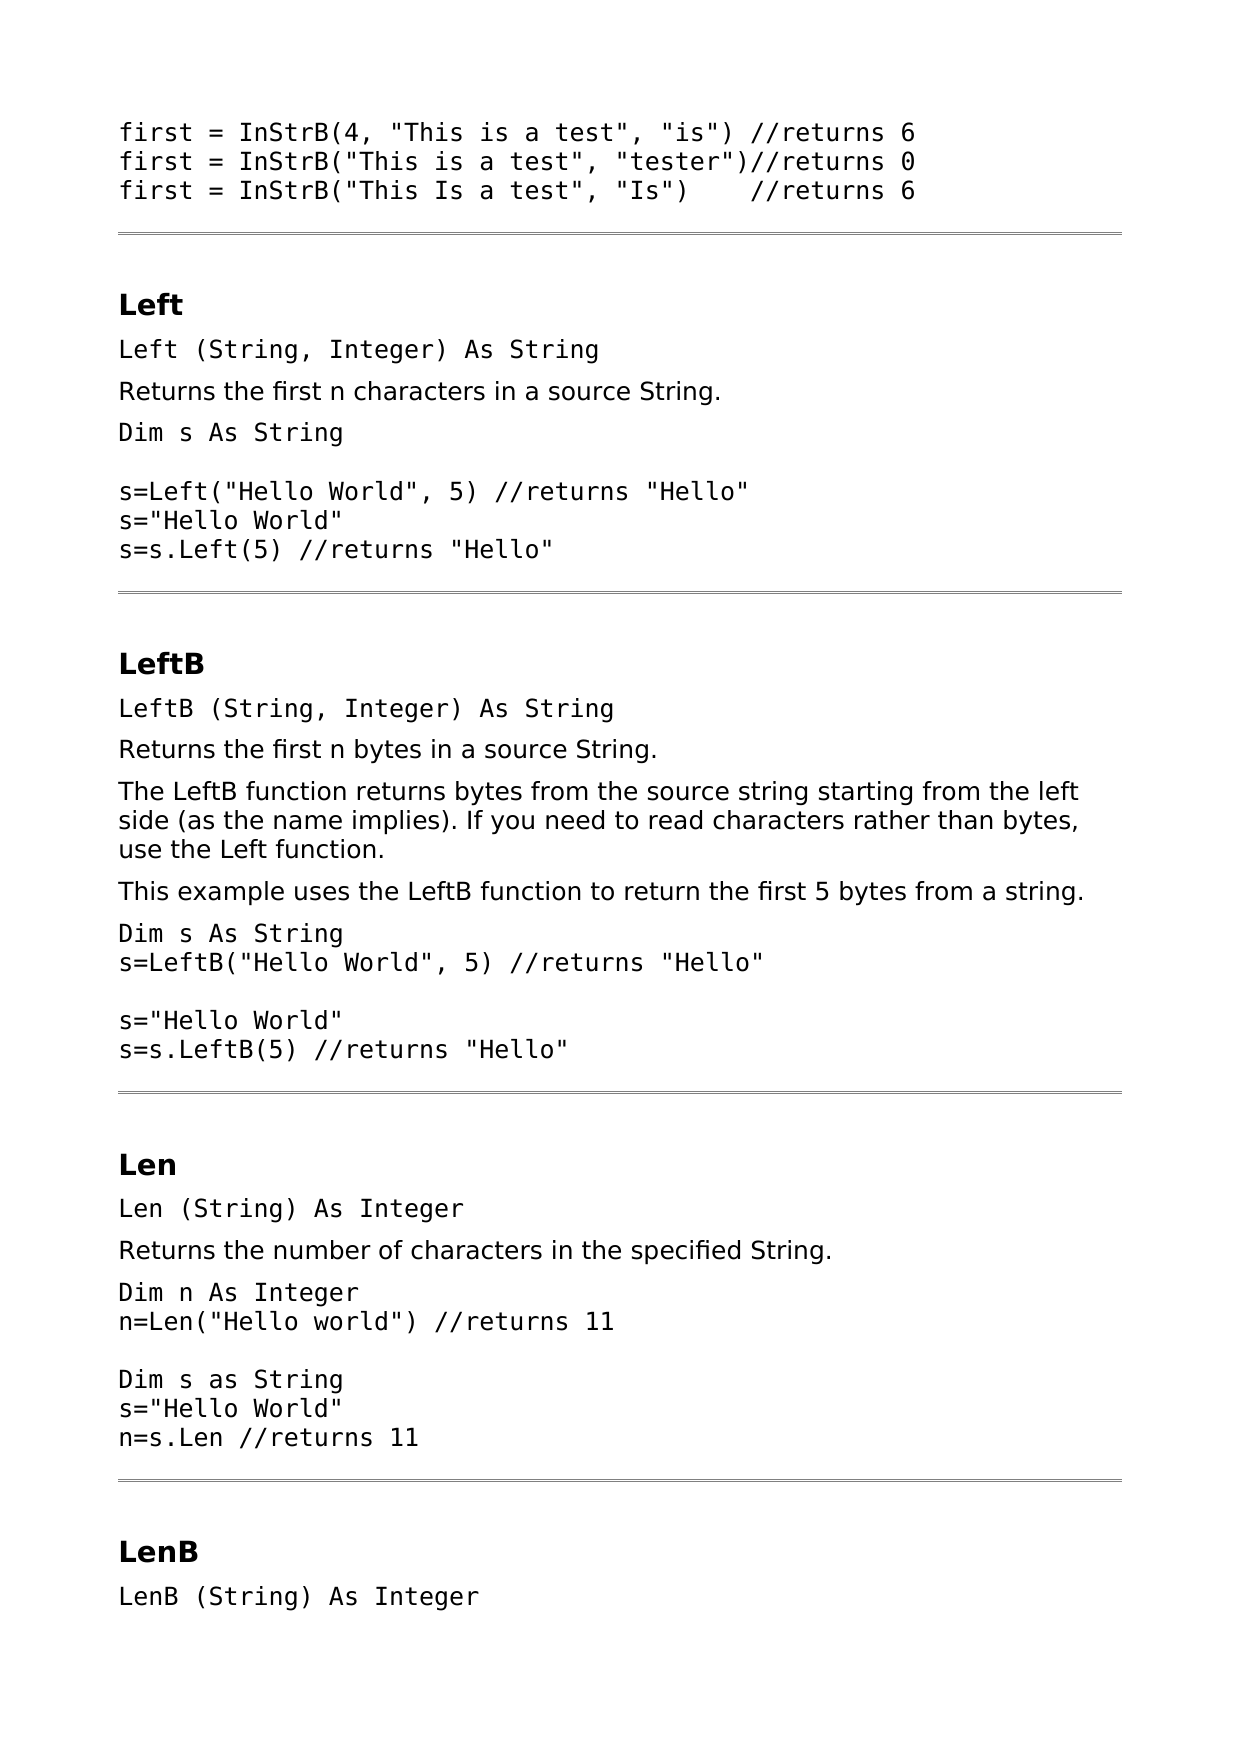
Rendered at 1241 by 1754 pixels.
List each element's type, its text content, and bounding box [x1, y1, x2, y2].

subtitle Left [118, 289, 1122, 323]
text The LeftB function returns bytes from the source string starting from the left side (as the name implies). If you need to read characters rather than bytes, use the Left function. [118, 777, 1122, 865]
text LenB (String) As Integer [118, 1582, 1122, 1611]
subtitle Len [118, 1148, 1122, 1182]
text first = InStrB(4, "This is a test", "is") //returns 6 first = InStrB("This is a test", "tester")//returns 0 first = InStrB("This Is a test", "Is") //returns 6 [118, 118, 1122, 206]
text Len (String) As Integer [118, 1194, 1122, 1223]
text Dim s As String s=LeftB("Hello World", 5) //returns "Hello" s="Hello World" s=s.LeftB(5) //returns "Hello" [118, 919, 1122, 1065]
text LeftB (String, Integer) As String [118, 694, 1122, 723]
text Returns the number of characters in the specified String. [118, 1236, 1122, 1265]
text This example uses the LeftB function to return the first 5 bytes from a string. [118, 877, 1122, 906]
text Dim n As Integer n=Len("Hello world") //returns 11 Dim s as String s="Hello World" n=s.Len //returns 11 [118, 1278, 1122, 1453]
subtitle LenB [118, 1536, 1122, 1570]
text Returns the first n bytes in a source String. [118, 736, 1122, 765]
subtitle LeftB [118, 647, 1122, 681]
text Dim s As String s=Left("Hello World", 5) //returns "Hello" s="Hello World" s=s.Left(5) //returns "Hello" [118, 418, 1122, 564]
text Left (String, Integer) As String [118, 335, 1122, 364]
text Returns the first n characters in a source String. [118, 377, 1122, 406]
